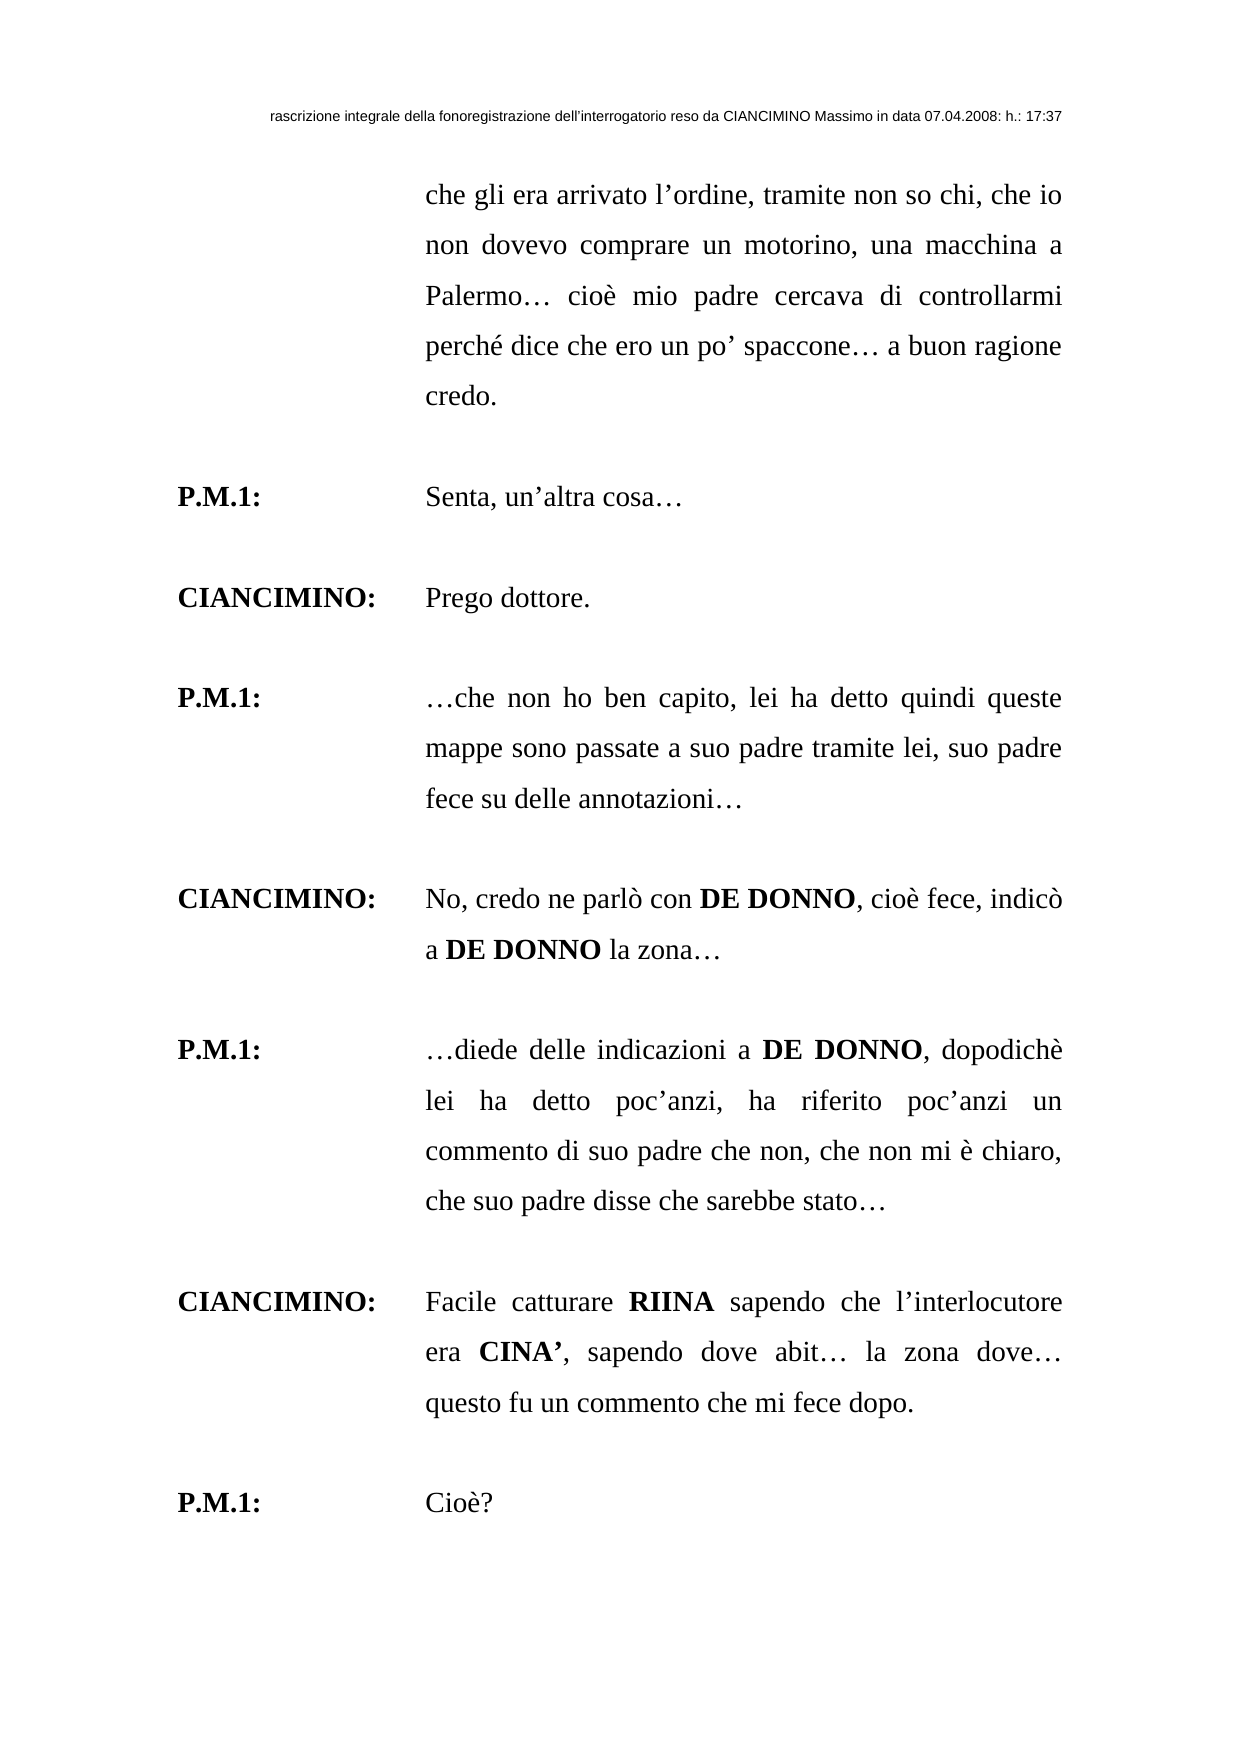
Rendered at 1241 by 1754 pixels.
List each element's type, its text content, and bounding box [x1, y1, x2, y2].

text CIANCIMINO: Prego dottore. [177, 580, 1063, 613]
text P.M.1: …diede delle indicazioni a DE DONNO, dopodichè lei ha detto poc’anzi, ha riferito poc’anzi un commento di suo padre che non, che non mi è chiaro, che suo padre disse che sarebbe stato… [177, 1032, 1063, 1217]
text CIANCIMINO: No, credo ne parlò con DE DONNO, cioè fece, indicò a DE DONNO la zona… [177, 882, 1063, 965]
text P.M.1: …che non ho ben capito, lei ha detto quindi queste mappe sono passate a suo padre tramite lei, suo padre fece su delle annotazioni… [177, 680, 1063, 814]
text che gli era arrivato l’ordine, tramite non so chi, che io non dovevo comprare un motorino, una macchina a Palermo… cioè mio padre cercava di controllarmi perché dice che ero un po’ spaccone… a buon ragione credo. [177, 177, 1063, 412]
text P.M.1: Cioè? [177, 1485, 1063, 1519]
text P.M.1: Senta, un’altra cosa… [177, 479, 1063, 513]
text CIANCIMINO: Facile catturare RIINA sapendo che l’interlocutore era CINA’, sapendo dove abit… la zona dove… questo fu un commento che mi fece dopo. [177, 1284, 1063, 1418]
